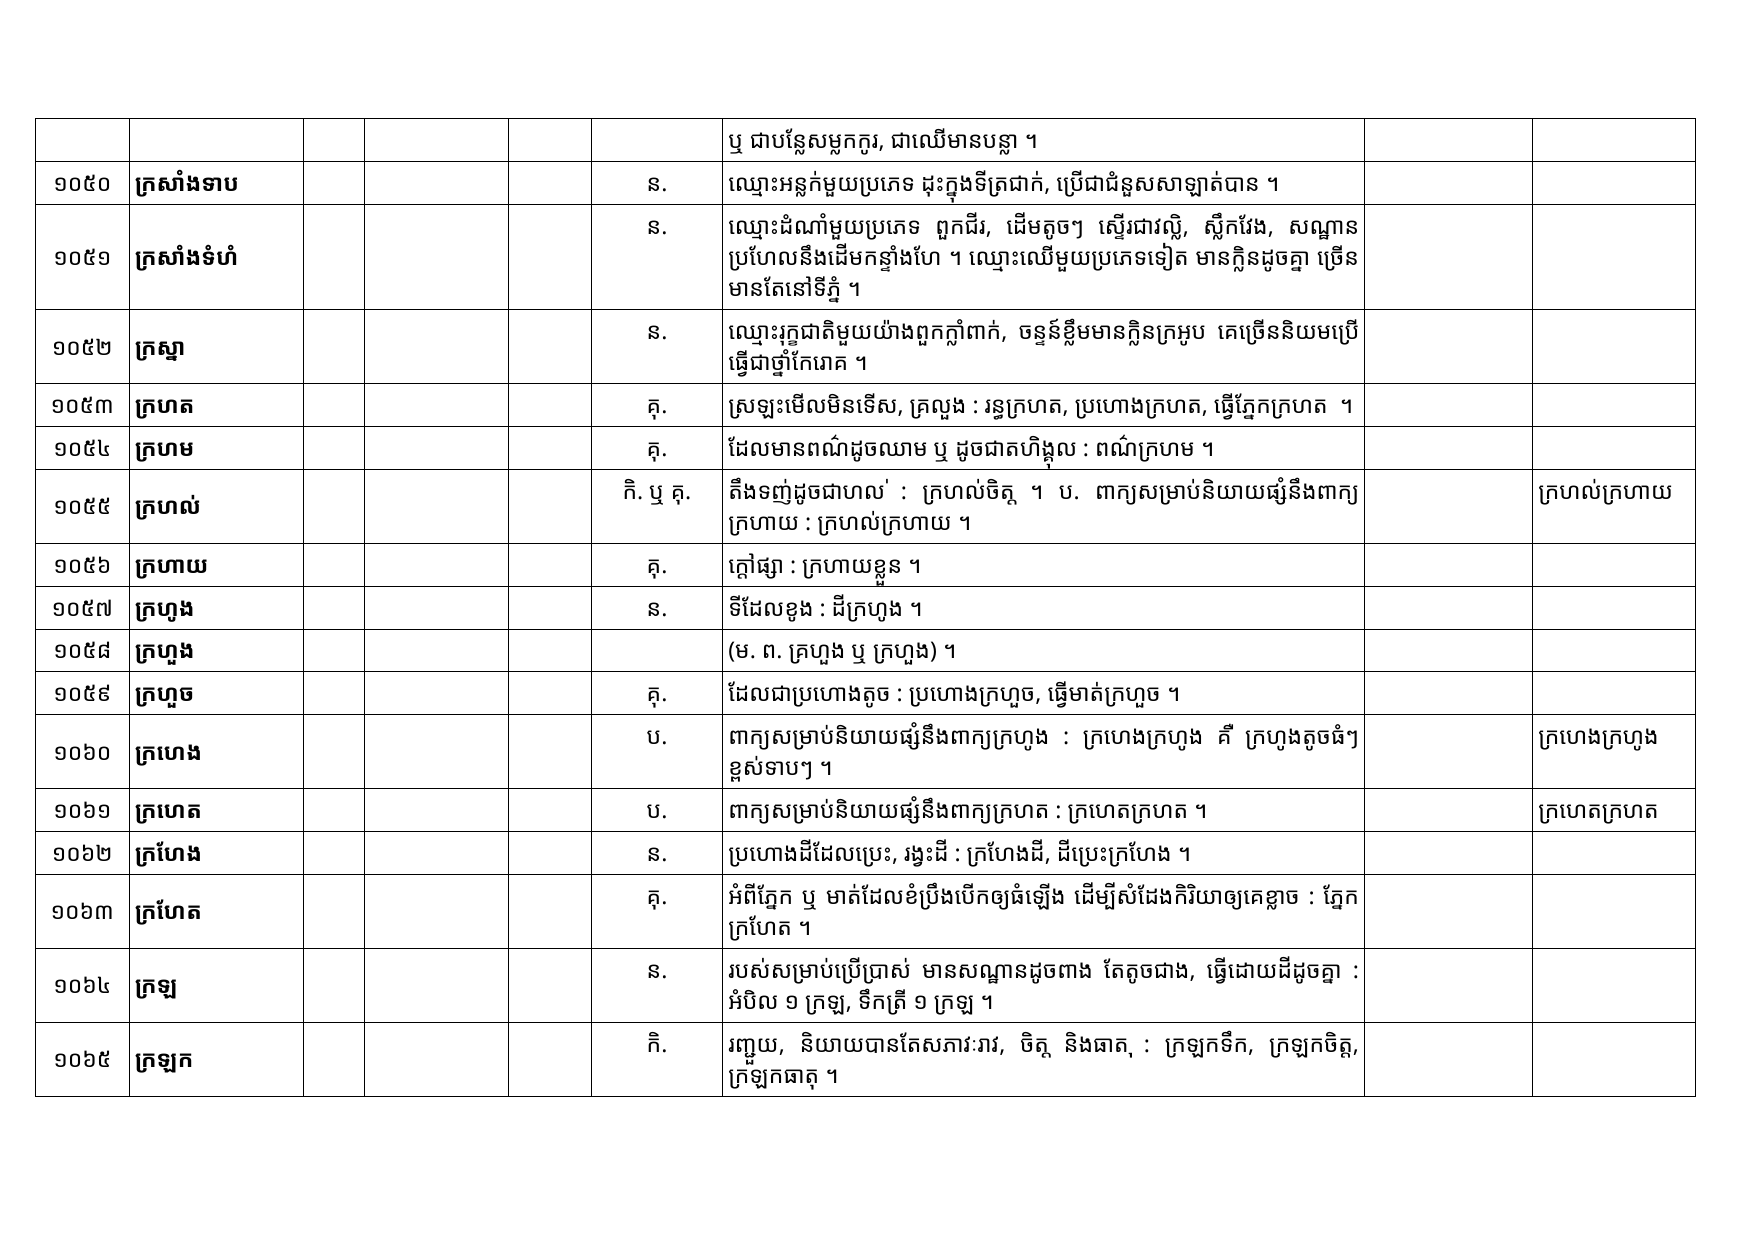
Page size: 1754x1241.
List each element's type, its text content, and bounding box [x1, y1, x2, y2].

table_cell [365, 789, 508, 831]
table_cell [304, 470, 364, 543]
table_cell ១០៦៣ [36, 875, 129, 948]
table_cell [1365, 427, 1532, 469]
table_cell [509, 949, 591, 1022]
table_cell [1533, 427, 1695, 469]
table_cell ១០៦០ [36, 715, 129, 788]
table_cell [1365, 715, 1532, 788]
table_cell [1533, 630, 1695, 671]
table_cell [365, 1023, 508, 1096]
table_cell ក្រហែង [130, 832, 303, 874]
table_cell ១០៥១ [36, 205, 129, 309]
table_cell ក្រឡក [130, 1023, 303, 1096]
table_cell ក្រហេង​ក្រហូង [1533, 715, 1695, 788]
table_cell ពាក្យ​សម្រាប់​និយាយ​ផ្សំ​នឹង​ពាក្យ​ក្រហត : ក្រហេតក្រហត ។ [723, 789, 1364, 831]
table_cell [304, 310, 364, 383]
table_cell ក្រហត [130, 384, 303, 426]
table_cell គុ. [592, 672, 722, 714]
table_cell ក្រស្នា [130, 310, 303, 383]
table_cell [365, 949, 508, 1022]
table_cell [1365, 544, 1532, 586]
table_cell [509, 789, 591, 831]
table_cell ក្រហូង [130, 587, 303, 628]
table_cell (ម. ព. គ្រហួង ឬ ក្រហួង) ។ [723, 630, 1364, 671]
table_cell ១០៥៦ [36, 544, 129, 586]
table_cell [365, 587, 508, 628]
table_cell ប. [592, 715, 722, 788]
table_cell [1533, 832, 1695, 874]
table_cell [304, 715, 364, 788]
table_cell ន. [592, 832, 722, 874]
table_cell [304, 875, 364, 948]
table_cell ន. [592, 587, 722, 628]
table_cell [1365, 162, 1532, 204]
table_cell [304, 949, 364, 1022]
table_cell [365, 470, 508, 543]
table_cell ប្រហោង​ដី​ដែល​ប្រេះ, រង្វះ​ដី : ក្រហែង​ដី, ដី​ប្រេះ​ក្រហែង ។ [723, 832, 1364, 874]
table_cell [365, 630, 508, 671]
table_cell ក្ដៅ​ផ្សា : ក្រហាយ​ខ្លួន ។ [723, 544, 1364, 586]
table_cell [509, 384, 591, 426]
table_cell ១០៥២ [36, 310, 129, 383]
table_cell ១០៥៨ [36, 630, 129, 671]
table_cell ឬ ជា​បន្លែ​សម្ល​កកូរ, ជា​ឈើ​មាន​បន្លា ។ [723, 119, 1364, 161]
table_cell ក្រហាយ [130, 544, 303, 586]
table_cell [509, 1023, 591, 1096]
table_cell តឹង​ទញ់​ដូច​ជា​ហល់ : ក្រហល់​ចិត្ត ។ ប. ពាក្យ​សម្រាប់​និយាយ​ផ្សំ​នឹង​ពាក្យ​ក្រហាយ : ក្រហល់​ក្រហាយ ។ [723, 470, 1364, 543]
table_cell ក្រហែត [130, 875, 303, 948]
table_cell [365, 205, 508, 309]
table_cell ក្រហេត​ក្រហត [1533, 789, 1695, 831]
table_cell ឈ្មោះ​ដំណាំ​មួយ​ប្រភេទ ពួក​ជីរ, ដើម​តូច​ៗ ស្ទើរ​ជា​វល្លិ, ស្លឹក​វែង, សណ្ឋាន​ប្រហែល​នឹង​ដើម​កន្ទាំងហែ ។ ឈ្មោះ​ឈើ​មួយ​ប្រភេទ​ទៀត មាន​ក្លិន​ដូច​គ្នា ច្រើន​មាន​តែ​នៅ​ទី​ភ្នំ ។ [723, 205, 1364, 309]
table_cell [304, 205, 364, 309]
table_cell ១០៥៣ [36, 384, 129, 426]
table_cell [365, 427, 508, 469]
table_cell ប. [592, 789, 722, 831]
table_cell ន. [592, 205, 722, 309]
table_cell [1533, 162, 1695, 204]
table_cell [365, 119, 508, 161]
table_cell [1365, 672, 1532, 714]
table_cell ន. [592, 162, 722, 204]
table_cell ទី​ដែល​ខូង : ដី​ក្រហូង ។ [723, 587, 1364, 628]
table_cell [304, 672, 364, 714]
table_cell [509, 630, 591, 671]
table_cell [509, 544, 591, 586]
table_cell កិ. [592, 1023, 722, 1096]
table_cell របស់​សម្រាប់​ប្រើ​ប្រាស់ មាន​សណ្ឋាន​ដូច​ពាង តែ​តូច​ជាង, ធ្វើ​ដោយ​ដី​ដូច​គ្នា : អំបិល ១ ក្រឡ, ទឹក​ត្រី ១ ក្រឡ ។ [723, 949, 1364, 1022]
table_cell ១០៥៥ [36, 470, 129, 543]
table_cell [365, 162, 508, 204]
table_cell [1365, 119, 1532, 161]
table_cell [1365, 789, 1532, 831]
table_cell ឈ្មោះ​អន្លក់​មួយ​ប្រភេទ ដុះ​ក្នុង​ទី​ត្រជាក់, ប្រើ​ជា​ជំនួស​សាឡាត់​បាន ។ [723, 162, 1364, 204]
table_cell [365, 672, 508, 714]
table_cell [509, 119, 591, 161]
table_cell ១០៥៧ [36, 587, 129, 628]
table_cell [509, 205, 591, 309]
table_cell [304, 544, 364, 586]
table_cell គុ. [592, 384, 722, 426]
table_cell [1533, 544, 1695, 586]
table_cell [1533, 384, 1695, 426]
table_cell [304, 630, 364, 671]
table_cell ១០៦៥ [36, 1023, 129, 1096]
table_cell [1533, 875, 1695, 948]
table_cell ស្រឡះ​មើល​មិន​ទើស, គ្រលួង : រន្ធ​ក្រហត, ប្រហោង​ក្រហត, ធ្វើ​ភ្នែក​ក្រហត ។ [723, 384, 1364, 426]
table_cell [304, 832, 364, 874]
table_cell [1365, 1023, 1532, 1096]
table_cell [365, 310, 508, 383]
table_cell [509, 672, 591, 714]
table_cell [304, 789, 364, 831]
table_cell ១០៦៤ [36, 949, 129, 1022]
table_cell [304, 1023, 364, 1096]
table_cell [130, 119, 303, 161]
table_cell [509, 715, 591, 788]
table_cell [1365, 875, 1532, 948]
table_cell [509, 427, 591, 469]
table_cell ក្រឡ [130, 949, 303, 1022]
table_cell ក្រហេង [130, 715, 303, 788]
table_cell [304, 119, 364, 161]
table_cell [509, 832, 591, 874]
table_cell [365, 544, 508, 586]
table_cell [509, 310, 591, 383]
table_cell [1365, 587, 1532, 628]
table_cell គុ. [592, 875, 722, 948]
table_cell [1533, 310, 1695, 383]
table_cell [1533, 672, 1695, 714]
table_cell [365, 384, 508, 426]
table_cell [1365, 949, 1532, 1022]
table_cell កិ. ឬ គុ. [592, 470, 722, 543]
table_cell [1365, 630, 1532, 671]
table_cell [365, 875, 508, 948]
table_cell ន. [592, 949, 722, 1022]
table_cell [1365, 310, 1532, 383]
table_cell ក្រហល់​ក្រហាយ [1533, 470, 1695, 543]
table_cell ១០៦១ [36, 789, 129, 831]
table_cell រញ្ជួយ, និយាយ​បាន​តែ​សភាវៈ​រាវ, ចិត្ត និង​ធាតុ : ក្រឡក​ទឹក, ក្រឡក​ចិត្ត, ក្រឡក​ធាតុ ។ [723, 1023, 1364, 1096]
table_cell ក្រសាំង​ទំហំ [130, 205, 303, 309]
table_cell ក្រហួច [130, 672, 303, 714]
table_cell [36, 119, 129, 161]
table_cell អំពី​ភ្នែក ឬ មាត់​ដែល​ខំ​ប្រឹង​បើក​ឲ្យ​ធំ​ឡើង ដើម្បី​សំដែង​កិរិយា​ឲ្យ​គេ​ខ្លាច : ភ្នែក​ក្រហែត ។ [723, 875, 1364, 948]
table_cell [304, 162, 364, 204]
table_cell ដែល​មាន​ពណ៌​ដូច​ឈាម ឬ ដូច​ជាត​ហិង្គុល : ពណ៌​ក្រហម ។ [723, 427, 1364, 469]
table_cell [365, 715, 508, 788]
table_cell ១០៥៩ [36, 672, 129, 714]
table_cell [304, 384, 364, 426]
table_cell [509, 162, 591, 204]
table_cell [509, 587, 591, 628]
table_cell [1533, 587, 1695, 628]
table_cell គុ. [592, 544, 722, 586]
table_cell ក្រហម [130, 427, 303, 469]
table_cell [1365, 470, 1532, 543]
table_cell [1533, 205, 1695, 309]
table_cell ន. [592, 310, 722, 383]
table_cell ១០៥៤ [36, 427, 129, 469]
table_cell ១០៥០ [36, 162, 129, 204]
table_cell [592, 630, 722, 671]
table_cell [1533, 949, 1695, 1022]
table_cell ១០៦២ [36, 832, 129, 874]
table_cell [509, 875, 591, 948]
table_cell [1533, 119, 1695, 161]
table_cell ក្រហួង [130, 630, 303, 671]
table_cell ក្រសាំង​ទាប [130, 162, 303, 204]
table_cell ឈ្មោះ​រុក្ខ​ជាតិ​មួយ​យ៉ាង​ពួក​ក្លាំ​ពាក់, ចន្ទន៍​ខ្លឹម​មាន​ក្លិន​ក្រអូប គេ​ច្រើន​និយម​ប្រើ​ធ្វើ​ជា​ថ្នាំ​កែ​រោគ ។ [723, 310, 1364, 383]
table_cell [509, 470, 591, 543]
table_cell ដែល​ជា​ប្រហោង​តូច : ប្រហោង​ក្រហួច, ធ្វើ​មាត់​ក្រហួច ។ [723, 672, 1364, 714]
table_cell [1533, 1023, 1695, 1096]
table_cell ក្រហេត [130, 789, 303, 831]
table_cell [1365, 384, 1532, 426]
table_cell ក្រហល់ [130, 470, 303, 543]
table_cell ពាក្យ​សម្រាប់​និយាយ​ផ្សំ​នឹង​ពាក្យ​ក្រហូង : ក្រហេងក្រហូង គឺ ក្រហូង​តូច​ធំ​ៗ ខ្ពស់​ទាប​ៗ ។ [723, 715, 1364, 788]
table_cell [365, 832, 508, 874]
table_cell [304, 587, 364, 628]
table_cell [592, 119, 722, 161]
table_cell [1365, 832, 1532, 874]
table_cell [1365, 205, 1532, 309]
table_cell គុ. [592, 427, 722, 469]
table_cell [304, 427, 364, 469]
